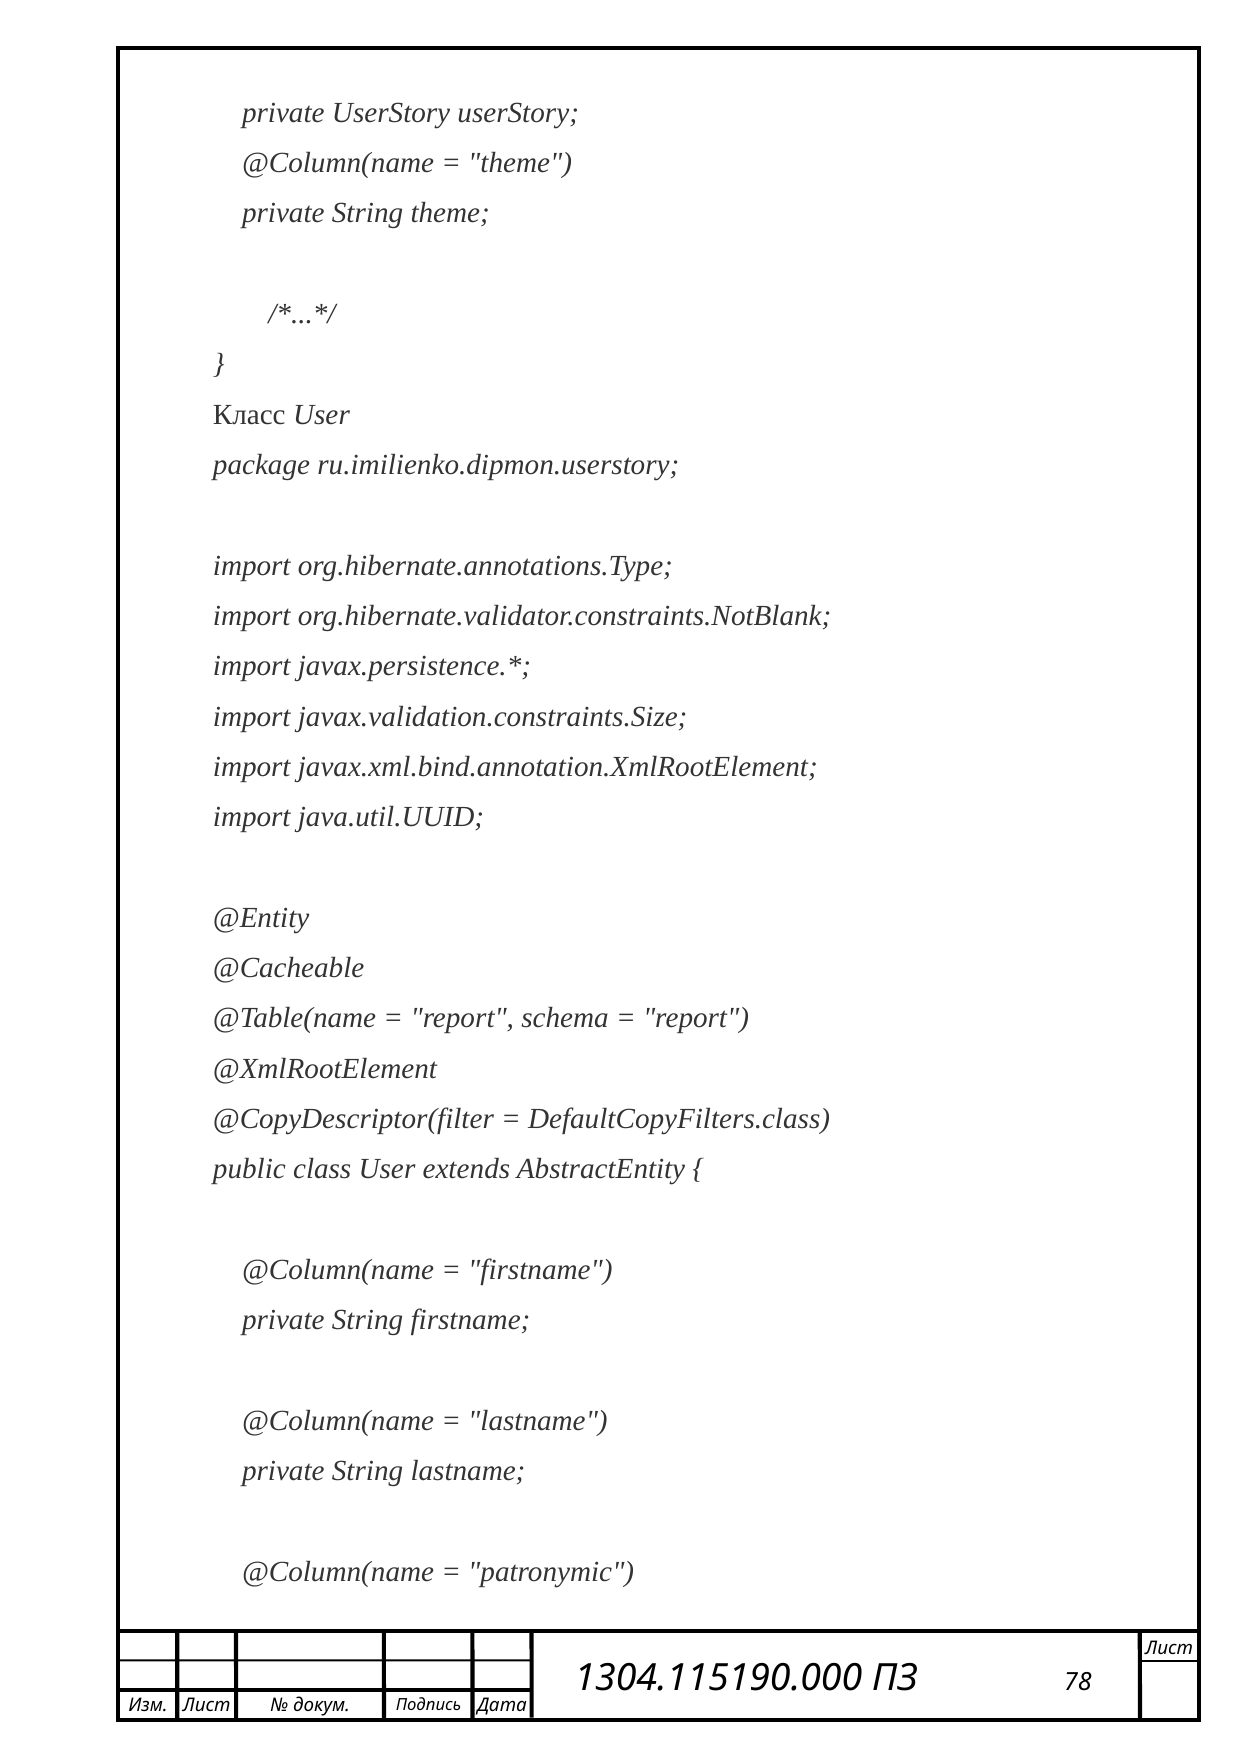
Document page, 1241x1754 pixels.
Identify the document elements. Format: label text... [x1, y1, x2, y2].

text @CopyDescriptor(filter = DefaultCopyFilters.class) [136, 1101, 1181, 1135]
text private UserStory userStory; [136, 95, 1181, 128]
text private String theme; [136, 196, 1181, 229]
text @Column(name = "theme") [136, 145, 1181, 179]
text import javax.persistence.*; [136, 648, 1181, 682]
text import org.hibernate.annotations.Type; [136, 548, 1181, 581]
text @Cacheable [136, 950, 1181, 984]
text import java.util.UUID; [136, 799, 1181, 833]
text @Column(name = "firstname") [136, 1252, 1181, 1286]
text @Column(name = "patronymic") [136, 1554, 1181, 1588]
text private String lastname; [136, 1453, 1181, 1487]
text @Entity [136, 900, 1181, 933]
text @Column(name = "lastname") [136, 1403, 1181, 1437]
text @XmlRootElement [136, 1051, 1181, 1084]
text } [136, 347, 1181, 380]
text import javax.validation.constraints.Size; [136, 699, 1181, 732]
text import org.hibernate.validator.constraints.NotBlank; [136, 598, 1181, 632]
text private String firstname; [136, 1302, 1181, 1336]
text import javax.xml.bind.annotation.XmlRootElement; [136, 749, 1181, 783]
text package ru.imilienko.dipmon.userstory; [136, 447, 1181, 481]
text public class User extends AbstractEntity { [136, 1152, 1181, 1185]
text @Table(name = "report", schema = "report") [136, 1001, 1181, 1034]
text Класс User [136, 397, 1181, 430]
text /*...*/ [136, 296, 1181, 330]
